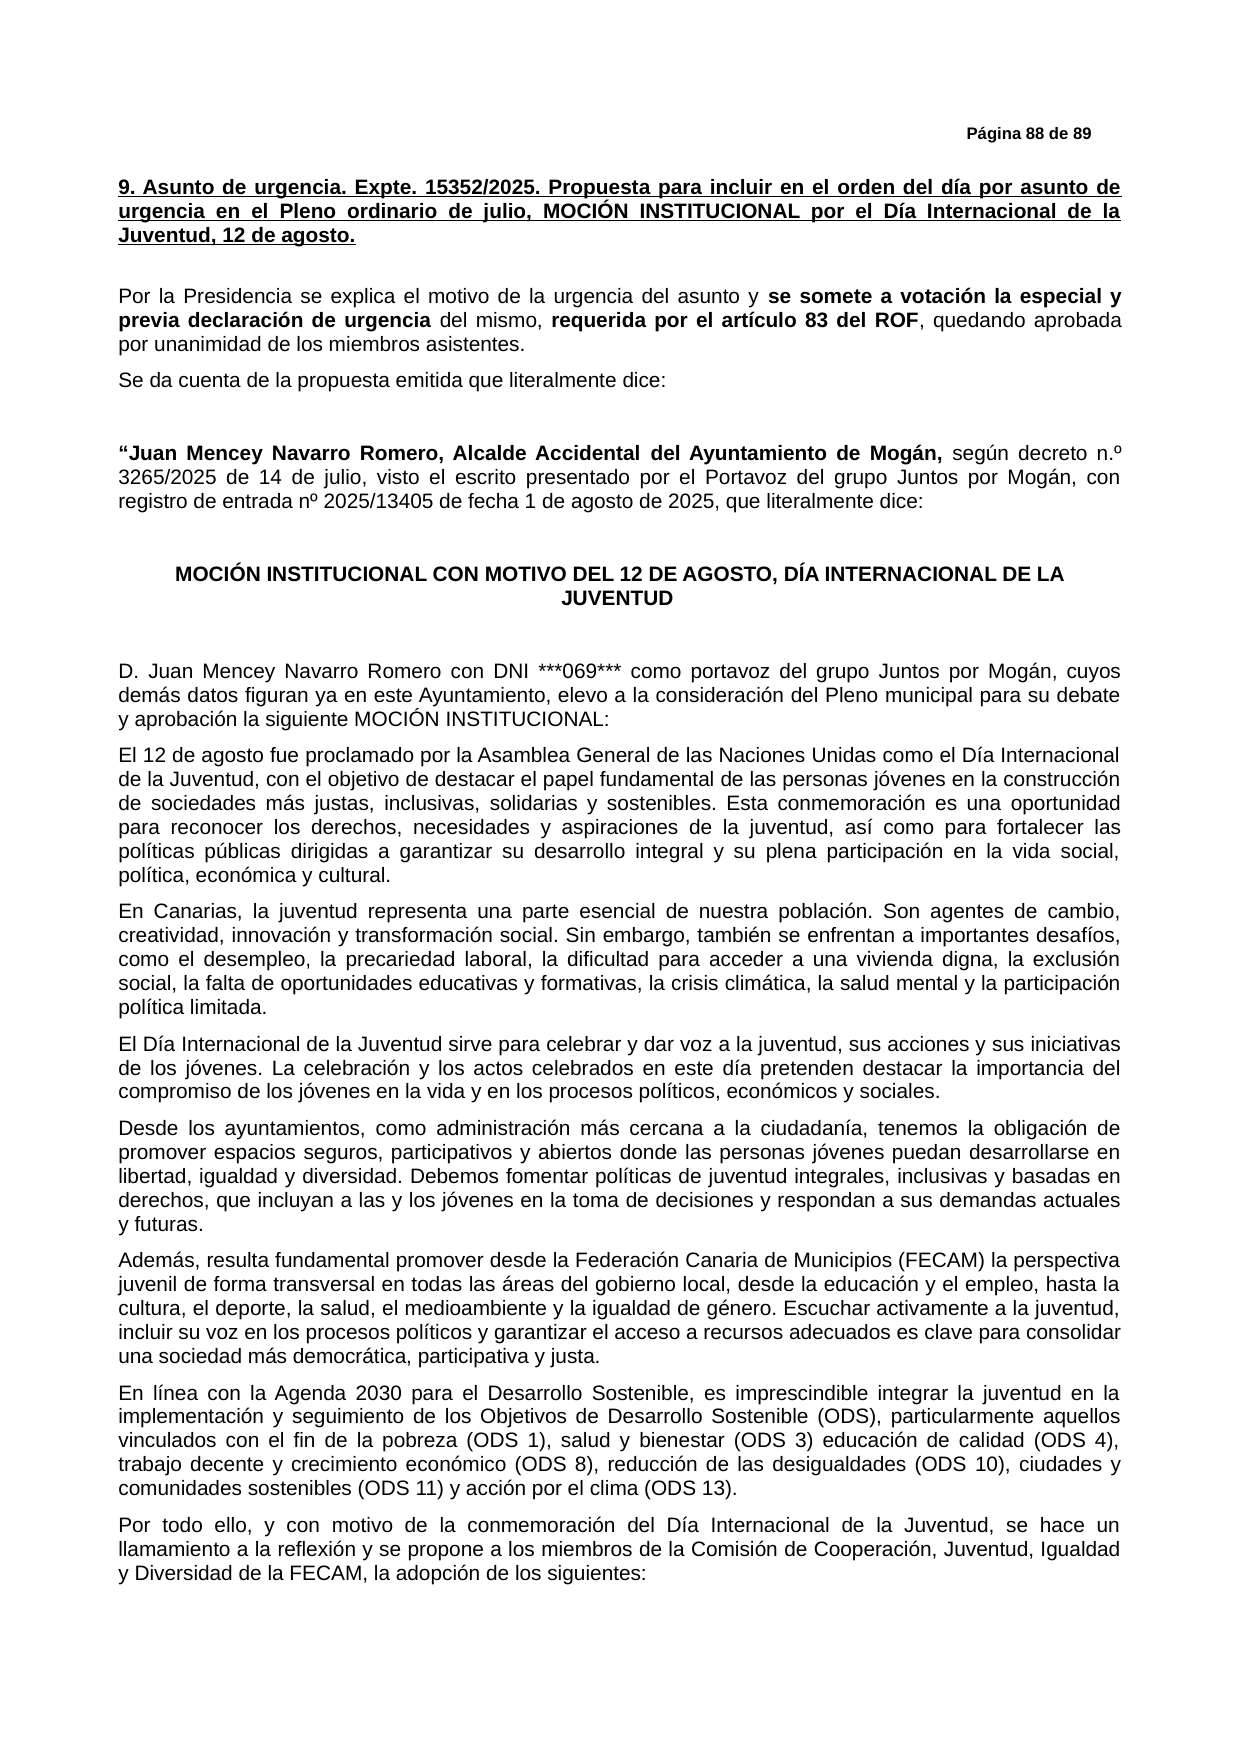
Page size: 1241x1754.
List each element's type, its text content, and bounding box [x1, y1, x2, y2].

text Además, resulta fundamental promover desde la Federación Canaria de Municipios (FECAM) la perspectiva juvenil de forma transversal en todas las áreas del gobierno local, desde la educación y el empleo, hasta la cultura, el deporte, la salud, el medioambiente y la igualdad de género. Escuchar activamente a la juventud, incluir su voz en los procesos políticos y garantizar el acceso a recursos adecuados es clave para consolidar una sociedad más democrática, participativa y justa. [118, 1248, 1122, 1368]
text El Día Internacional de la Juventud sirve para celebrar y dar voz a la juventud, sus acciones y sus iniciativas de los jóvenes. La celebración y los actos celebrados en este día pretenden destacar la importancia del compromiso de los jóvenes en la vida y en los procesos políticos, económicos y sociales. [118, 1031, 1122, 1103]
text 9. Asunto de urgencia. Expte. 15352/2025. Propuesta para incluir en el orden del día por asunto de [118, 175, 1122, 196]
text “Juan Mencey Navarro Romero, Alcalde Accidental del Ayuntamiento de Mogán, según decreto n.º 3265/2025 de 14 de julio, visto el escrito presentado por el Portavoz del grupo Juntos por Mogán, con registro de entrada nº 2025/13405 de fecha 1 de agosto de 2025, que literalmente dice: [118, 441, 1122, 513]
text Desde los ayuntamientos, como administración más cercana a la ciudadanía, tenemos la obligación de promover espacios seguros, participativos y abiertos donde las personas jóvenes puedan desarrollarse en libertad, igualdad y diversidad. Debemos fomentar políticas de juventud integrales, inclusivas y basadas en derechos, que incluyan a las y los jóvenes en la toma de decisiones y respondan a sus demandas actuales y futuras. [118, 1116, 1122, 1236]
text urgencia en el Pleno ordinario de julio, MOCIÓN INSTITUCIONAL por el Día Internacional de la Juventud, 12 de agosto. [118, 197, 1122, 247]
text D. Juan Mencey Navarro Romero con DNI ***069*** como portavoz del grupo Juntos por Mogán, cuyos demás datos figuran ya en este Ayuntamiento, elevo a la consideración del Pleno municipal para su debate y aprobación la siguiente MOCIÓN INSTITUCIONAL: [118, 658, 1122, 730]
text En línea con la Agenda 2030 para el Desarrollo Sostenible, es imprescindible integrar la juventud en la implementación y seguimiento de los Objetivos de Desarrollo Sostenible (ODS), particularmente aquellos vinculados con el fin de la pobreza (ODS 1), salud y bienestar (ODS 3) educación de calidad (ODS 4), trabajo decente y crecimiento económico (ODS 8), reducción de las desigualdades (ODS 10), ciudades y comunidades sostenibles (ODS 11) y acción por el clima (ODS 13). [118, 1380, 1122, 1500]
text Por todo ello, y con motivo de la conmemoración del Día Internacional de la Juventud, se hace un llamamiento a la reflexión y se propone a los miembros de la Comisión de Cooperación, Juventud, Igualdad y Diversidad de la FECAM, la adopción de los siguientes: [118, 1513, 1122, 1584]
text En Canarias, la juventud representa una parte esencial de nuestra población. Son agentes de cambio, creatividad, innovación y transformación social. Sin embargo, también se enfrentan a importantes desafíos, como el desempleo, la precariedad laboral, la dificultad para acceder a una vivienda digna, la exclusión social, la falta de oportunidades educativas y formativas, la crisis climática, la salud mental y la participación política limitada. [118, 899, 1122, 1019]
text El 12 de agosto fue proclamado por la Asamblea General de las Naciones Unidas como el Día Internacional de la Juventud, con el objetivo de destacar el papel fundamental de las personas jóvenes en la construcción de sociedades más justas, inclusivas, solidarias y sostenibles. Esta conmemoración es una oportunidad para reconocer los derechos, necesidades y aspiraciones de la juventud, así como para fortalecer las políticas públicas dirigidas a garantizar su desarrollo integral y su plena participación en la vida social, política, económica y cultural. [118, 743, 1122, 887]
text MOCIÓN INSTITUCIONAL CON MOTIVO DEL 12 DE AGOSTO, DÍA INTERNACIONAL DE LA JUVENTUD [118, 562, 1122, 609]
text Por la Presidencia se explica el motivo de la urgencia del asunto y se somete a votación la especial y previa declaración de urgencia del mismo, requerida por el artículo 83 del ROF, quedando aprobada por unanimidad de los miembros asistentes. [118, 283, 1122, 355]
text Se da cuenta de la propuesta emitida que literalmente dice: [118, 368, 1122, 392]
